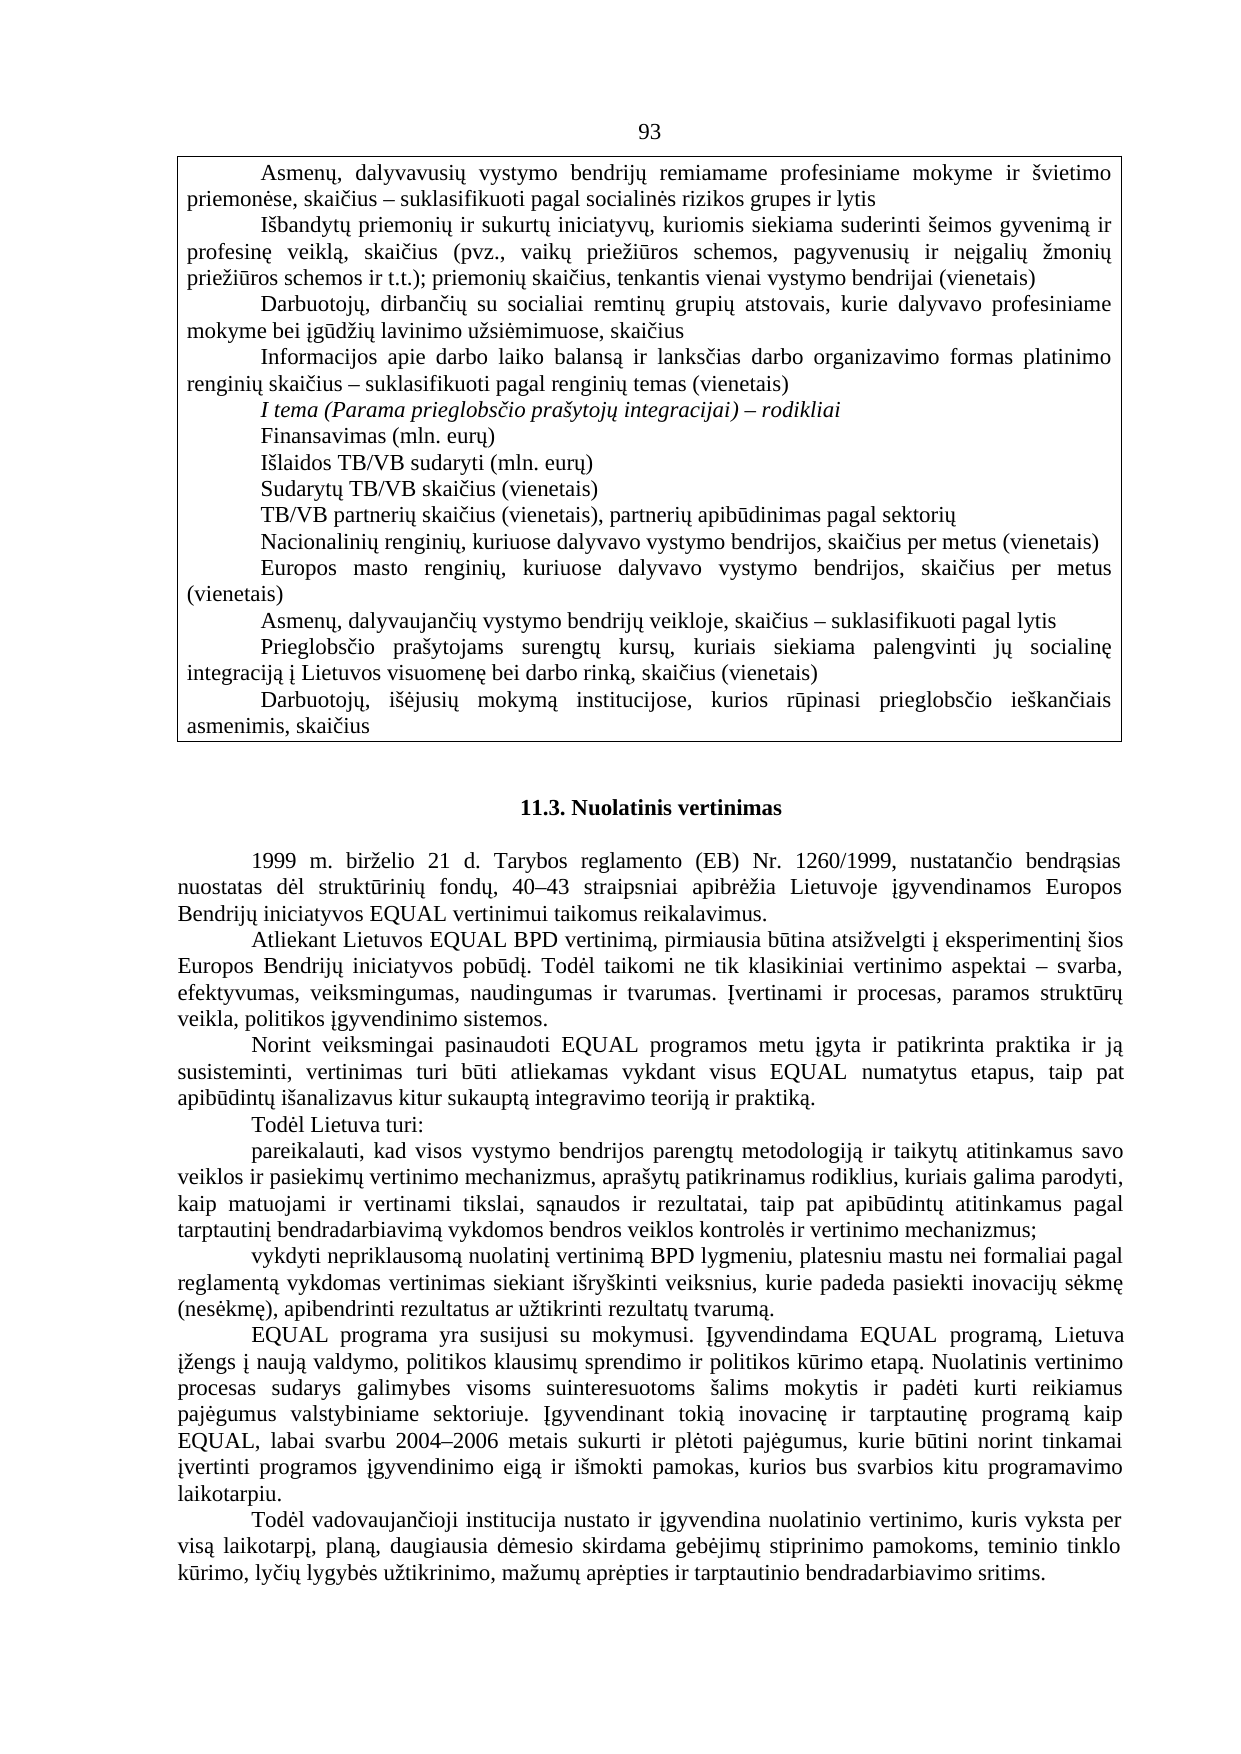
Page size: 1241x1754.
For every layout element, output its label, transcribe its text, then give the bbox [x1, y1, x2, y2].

text I tema (Parama prieglobsčio prašytojų integracijai) – rodikliai [178, 393, 1121, 419]
text TB/VB partnerių skaičius (vienetais), partnerių apibūdinimas pagal sektorių [178, 498, 1121, 524]
text Darbuotojų, išėjusių mokymą institucijose, kurios rūpinasi prieglobsčio ieškančiais asmenimis, skaičius [178, 683, 1121, 741]
text Atliekant Lietuvos EQUAL BPD vertinimą, pirmiausia būtina atsižvelgti į eksperimentinį šios Europos Bendrijų iniciatyvos pobūdį. Todėl taikomi ne tik klasikiniai vertinimo aspektai – svarba, efektyvumas, veiksmingumas, naudingumas ir tvarumas. Įvertinami ir procesas, paramos struktūrų veikla, politikos įgyvendinimo sistemos. [177, 926, 1124, 1032]
text 1999 m. birželio 21 d. Tarybos reglamento (EB) Nr. 1260/1999, nustatančio bendrąsias nuostatas dėl struktūrinių fondų, 40–43 straipsniai apibrėžia Lietuvoje įgyvendinamos Europos Bendrijų iniciatyvos EQUAL vertinimui taikomus reikalavimus. [177, 847, 1122, 926]
text Norint veiksmingai pasinaudoti EQUAL programos metu įgyta ir patikrinta praktika ir ją susisteminti, vertinimas turi būti atliekamas vykdant visus EQUAL numatytus etapus, taip pat apibūdintų išanalizavus kitur sukauptą integravimo teoriją ir praktiką. [177, 1032, 1124, 1111]
text Sudarytų TB/VB skaičius (vienetais) [178, 472, 1121, 498]
text Asmenų, dalyvaujančių vystymo bendrijų veikloje, skaičius – suklasifikuoti pagal lytis [178, 604, 1121, 630]
text Prieglobsčio prašytojams surengtų kursų, kuriais siekiama palengvinti jų socialinę integraciją į Lietuvos visuomenę bei darbo rinką, skaičius (vienetais) [178, 630, 1121, 683]
text vykdyti nepriklausomą nuolatinį vertinimą BPD lygmeniu, platesniu mastu nei formaliai pagal reglamentą vykdomas vertinimas siekiant išryškinti veiksnius, kurie padeda pasiekti inovacijų sėkmę (nesėkmę), apibendrinti rezultatus ar užtikrinti rezultatų tvarumą. [177, 1242, 1124, 1321]
text Finansavimas (mln. eurų) [178, 419, 1121, 446]
text Europos masto renginių, kuriuose dalyvavo vystymo bendrijos, skaičius per metus (vienetais) [178, 551, 1121, 604]
text pareikalauti, kad visos vystymo bendrijos parengtų metodologiją ir taikytų atitinkamus savo veiklos ir pasiekimų vertinimo mechanizmus, aprašytų patikrinamus rodiklius, kuriais galima parodyti, kaip matuojami ir vertinami tikslai, sąnaudos ir rezultatai, taip pat apibūdintų atitinkamus pagal tarptautinį bendradarbiavimą vykdomos bendros veiklos kontrolės ir vertinimo mechanizmus; [177, 1137, 1124, 1242]
subtitle 11.3. Nuolatinis vertinimas [177, 794, 1124, 821]
text Asmenų, dalyvavusių vystymo bendrijų remiamame profesiniame mokyme ir švietimo priemonėse, skaičius – suklasifikuoti pagal socialinės rizikos grupes ir lytis [178, 157, 1121, 208]
text Išlaidos TB/VB sudaryti (mln. eurų) [178, 446, 1121, 472]
text EQUAL programa yra susijusi su mokymusi. Įgyvendindama EQUAL programą, Lietuva įžengs į naują valdymo, politikos klausimų sprendimo ir politikos kūrimo etapą. Nuolatinis vertinimo procesas sudarys galimybes visoms suinteresuotoms šalims mokytis ir padėti kurti reikiamus pajėgumus valstybiniame sektoriuje. Įgyvendinant tokią inovacinę ir tarptautinę programą kaip EQUAL, labai svarbu 2004–2006 metais sukurti ir plėtoti pajėgumus, kurie būtini norint tinkamai įvertinti programos įgyvendinimo eigą ir išmokti pamokas, kurios bus svarbios kitu programavimo laikotarpiu. [177, 1321, 1124, 1506]
text Todėl vadovaujančioji institucija nustato ir įgyvendina nuolatinio vertinimo, kuris vyksta per visą laikotarpį, planą, daugiausia dėmesio skirdama gebėjimų stiprinimo pamokoms, teminio tinklo kūrimo, lyčių lygybės užtikrinimo, mažumų aprėpties ir tarptautinio bendradarbiavimo sritims. [177, 1506, 1122, 1585]
text Išbandytų priemonių ir sukurtų iniciatyvų, kuriomis siekiama suderinti šeimos gyvenimą ir profesinę veiklą, skaičius (pvz., vaikų priežiūros schemos, pagyvenusių ir neįgalių žmonių priežiūros schemos ir t.t.); priemonių skaičius, tenkantis vienai vystymo bendrijai (vienetais) [178, 208, 1121, 287]
text Darbuotojų, dirbančių su socialiai remtinų grupių atstovais, kurie dalyvavo profesiniame mokyme bei įgūdžių lavinimo užsiėmimuose, skaičius [178, 287, 1121, 340]
text Nacionalinių renginių, kuriuose dalyvavo vystymo bendrijos, skaičius per metus (vienetais) [178, 524, 1121, 551]
text Informacijos apie darbo laiko balansą ir lanksčias darbo organizavimo formas platinimo renginių skaičius – suklasifikuoti pagal renginių temas (vienetais) [178, 340, 1121, 393]
text Todėl Lietuva turi: [177, 1111, 1124, 1137]
